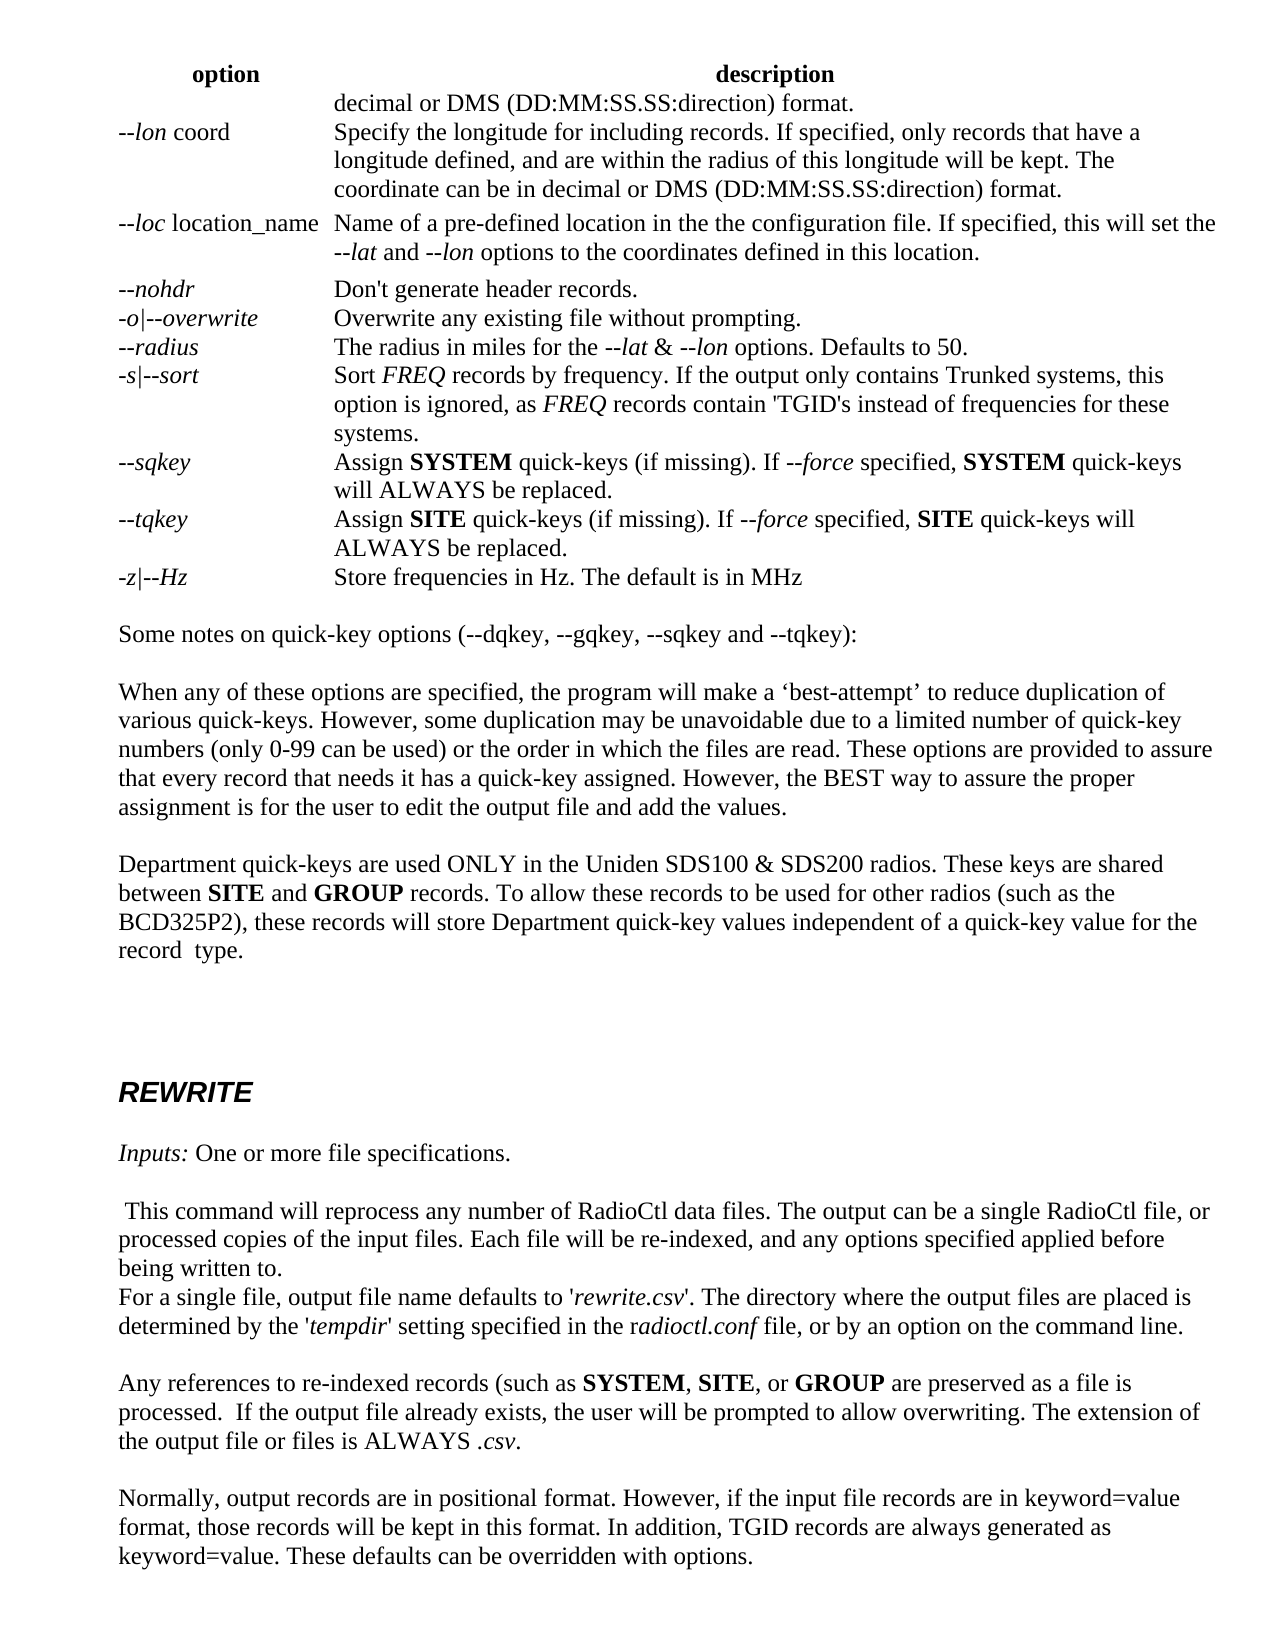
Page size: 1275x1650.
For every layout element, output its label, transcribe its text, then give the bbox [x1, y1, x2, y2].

table_cell Overwrite any existing file without prompting. [334, 303, 1217, 332]
table_cell [118, 88, 334, 117]
text Any references to re-indexed records (such as SYSTEM, SITE, or GROUP are preserved as a file is processed. If the output file already exists, the user will be prompted to allow overwriting. The extension of the output file or files is ALWAYS .csv. [118, 1368, 1216, 1454]
text Some notes on quick-key options (--dqkey, --gqkey, --sqkey and --tqkey): [118, 619, 1216, 648]
table_cell -o|--overwrite [118, 303, 334, 332]
table_cell Assign SITE quick-keys (if missing). If --force specified, SITE quick-keys will ALWAYS be replaced. [334, 504, 1217, 562]
table_cell Don't generate header records. [334, 274, 1217, 303]
text Normally, output records are in positional format. However, if the input file records are in keyword=value format, those records will be kept in this format. In addition, TGID records are always generated as keyword=value. These defaults can be overridden with options. [118, 1483, 1216, 1569]
table_cell Sort FREQ records by frequency. If the output only contains Trunked systems, this option is ignored, as FREQ records contain 'TGID's instead of frequencies for these systems. [334, 360, 1217, 447]
text This command will reprocess any number of RadioCtl data files. The output can be a single RadioCtl file, or processed copies of the input files. Each file will be re-indexed, and any options specified applied before being written to. [118, 1196, 1216, 1282]
table_header option [118, 59, 334, 88]
table_cell --tqkey [118, 504, 334, 562]
text When any of these options are specified, the program will make a ‘best-attempt’ to reduce duplication of various quick-keys. However, some duplication may be unavoidable due to a limited number of quick-key numbers (only 0-99 can be used) or the order in which the files are read. These options are provided to assure that every record that needs it has a quick-key assigned. However, the BEST way to assure the proper assignment is for the user to edit the output file and add the values. [118, 677, 1216, 820]
table_cell decimal or DMS (DD:MM:SS.SS:direction) format. [334, 88, 1217, 117]
table_cell Specify the longitude for including records. If specified, only records that have a longitude defined, and are within the radius of this longitude will be kept. The coordinate can be in decimal or DMS (DD:MM:SS.SS:direction) format. [334, 117, 1217, 208]
table_cell Store frequencies in Hz. The default is in MHz [334, 562, 1217, 590]
table_cell Assign SYSTEM quick-keys (if missing). If --force specified, SYSTEM quick-keys will ALWAYS be replaced. [334, 447, 1217, 504]
table_cell --sqkey [118, 447, 334, 504]
table_cell The radius in miles for the --lat & --lon options. Defaults to 50. [334, 332, 1217, 360]
table_cell --radius [118, 332, 334, 360]
table_cell --lon coord [118, 117, 334, 208]
table_cell Name of a pre-defined location in the the configuration file. If specified, this will set the --lat and --lon options to the coordinates defined in this location. [334, 209, 1217, 274]
text Department quick-keys are used ONLY in the Uniden SDS100 & SDS200 radios. These keys are shared between SITE and GROUP records. To allow these records to be used for other radios (such as the BCD325P2), these records will store Department quick-key values independent of a quick-key value for the record type. [118, 849, 1216, 964]
table_cell --loc location_name [118, 209, 334, 274]
text For a single file, output file name defaults to 'rewrite.csv'. The directory where the output files are placed is determined by the 'tempdir' setting specified in the radioctl.conf file, or by an option on the command line. [118, 1282, 1216, 1339]
text Inputs: One or more file specifications. [118, 1138, 1216, 1167]
table_cell -s|--sort [118, 360, 334, 447]
subtitle REWRITE [118, 1075, 1216, 1109]
table_cell --nohdr [118, 274, 334, 303]
table_header description [334, 59, 1217, 88]
table_cell -z|--Hz [118, 562, 334, 590]
